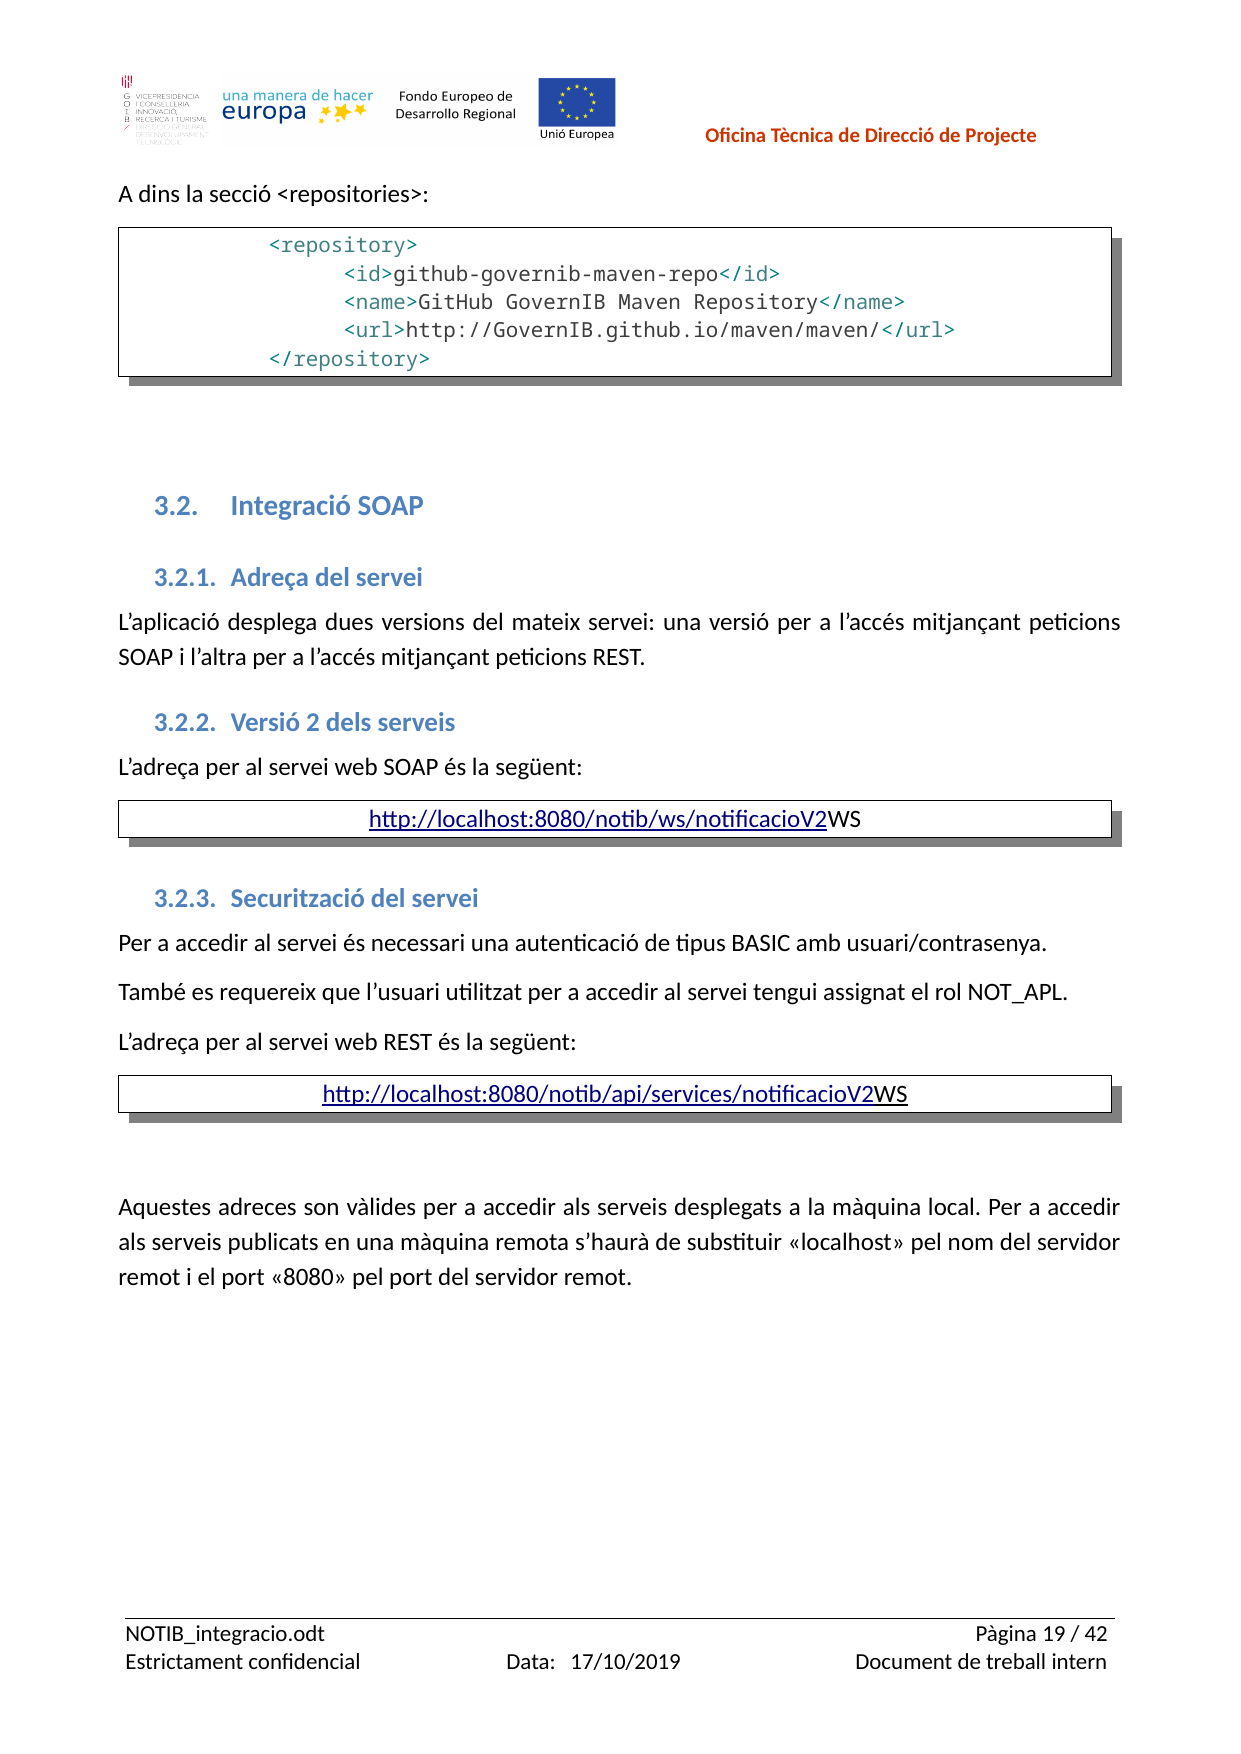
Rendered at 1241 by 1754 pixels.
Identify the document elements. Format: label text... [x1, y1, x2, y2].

text Per a accedir al servei és necessari una autenticació de tipus BASIC amb usuari/contrasenya. [118, 927, 1122, 957]
subtitle Integració SOAP [153, 487, 1122, 522]
subtitle Versió 2 dels serveis [153, 705, 1122, 738]
text http://localhost:8080/notib/ws/notificacioV2WS [119, 801, 1111, 837]
text <id>github-governib-maven-repo</id> [119, 256, 1111, 284]
text A dins la secció <repositories>: [118, 178, 1122, 208]
text <name>GitHub GovernIB Maven Repository</name> [119, 284, 1111, 313]
text També es requereix que l’usuari utilitzat per a accedir al servei tengui assignat el rol NOT_APL. [118, 976, 1122, 1007]
text L’adreça per al servei web REST és la següent: [118, 1026, 1122, 1056]
picture [219, 73, 621, 147]
subtitle Securització del servei [153, 881, 1122, 914]
picture [118, 73, 213, 147]
text <url>http://GovernIB.github.io/maven/maven/</url> [119, 313, 1111, 341]
subtitle Adreça del servei [153, 561, 1122, 593]
text http://localhost:8080/notib/api/services/notificacioV2WS [119, 1076, 1111, 1112]
text Aquestes adreces son vàlides per a accedir als serveis desplegats a la màquina local. Per a accedir als serveis publicats en una màquina remota s’haurà de substituir «localhost» pel nom del servidor remot i el port «8080» pel port del servidor remot. [118, 1191, 1122, 1292]
text </repository> [119, 341, 1111, 376]
text <repository> [119, 228, 1111, 256]
text L’adreça per al servei web SOAP és la següent: [118, 751, 1122, 781]
text L’aplicació desplega dues versions del mateix servei: una versió per a l’accés mitjançant peticions SOAP i l’altra per a l’accés mitjançant peticions REST. [118, 606, 1122, 672]
